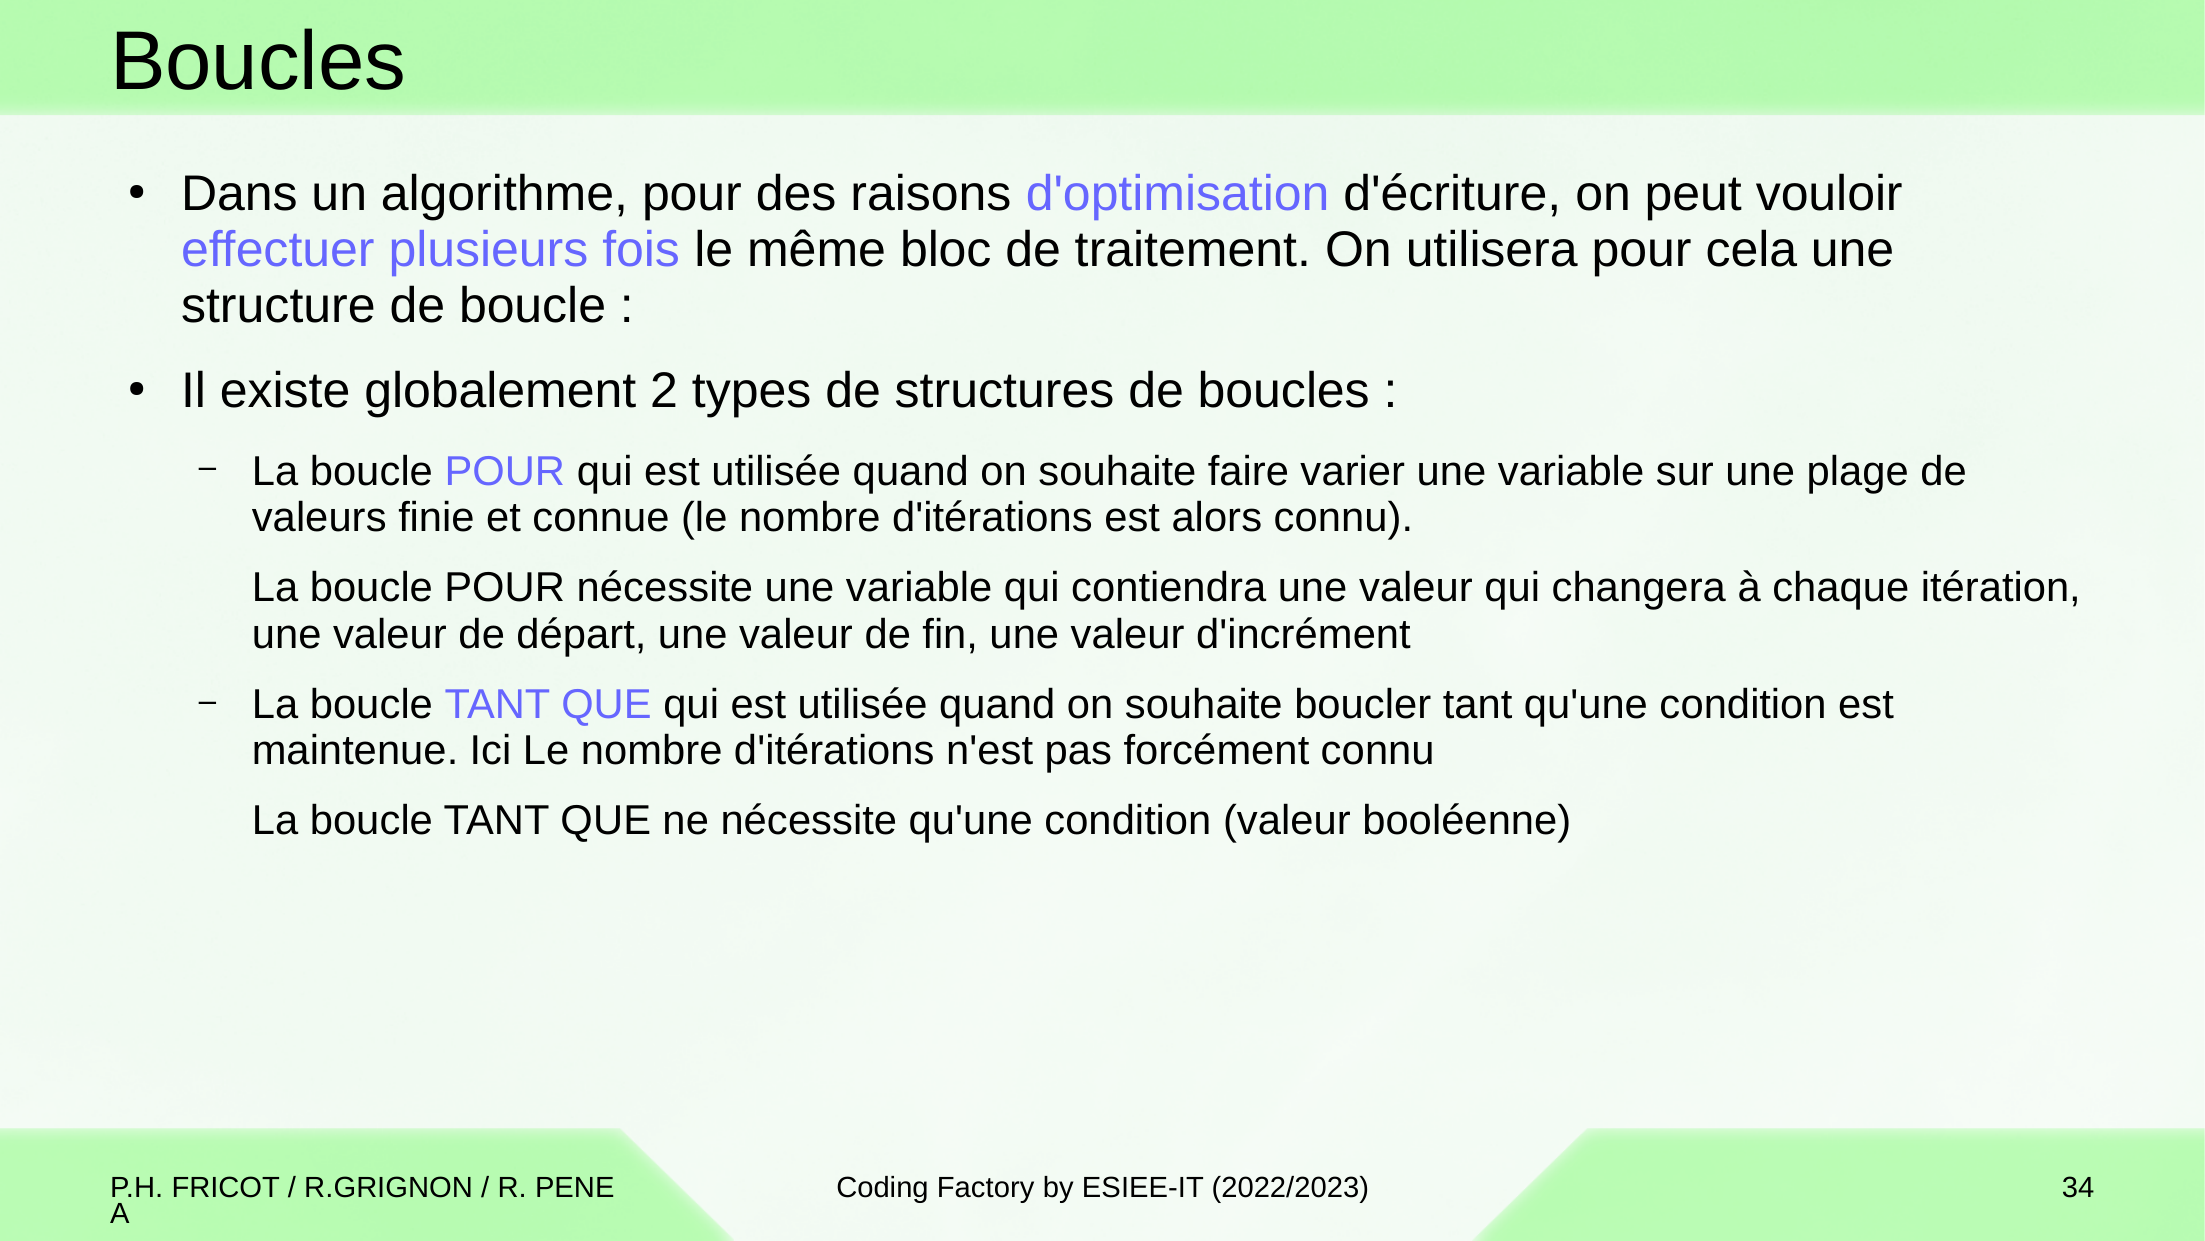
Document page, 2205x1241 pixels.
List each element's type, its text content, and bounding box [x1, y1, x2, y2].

list Dans un algorithme, pour des raisons d'optimisation d'écriture, on peut vouloir effectuer plusieurs fois le même bloc de traitement. On utilisera pour cela une structure de boucle : Il existe globalement 2 types de structures de boucles : La boucle POUR qui est utilisée quand on souhaite faire varier une variable sur une plage de valeurs finie et connue (le nombre d'itérations est alors connu). La boucle POUR nécessite une variable qui contiendra une valeur qui changera à chaque itération, une valeur de départ, une valeur de fin, une valeur d'incrément La boucle TANT QUE qui est utilisée quand on souhaite boucler tant qu'une condition est maintenue. Ici Le nombre d'itérations n'est pas forcément connu La boucle TANT QUE ne nécessite qu'une condition (valeur booléenne) [110, 236, 2095, 961]
picture [0, 0, 2205, 1241]
title Boucles [110, 49, 2095, 236]
